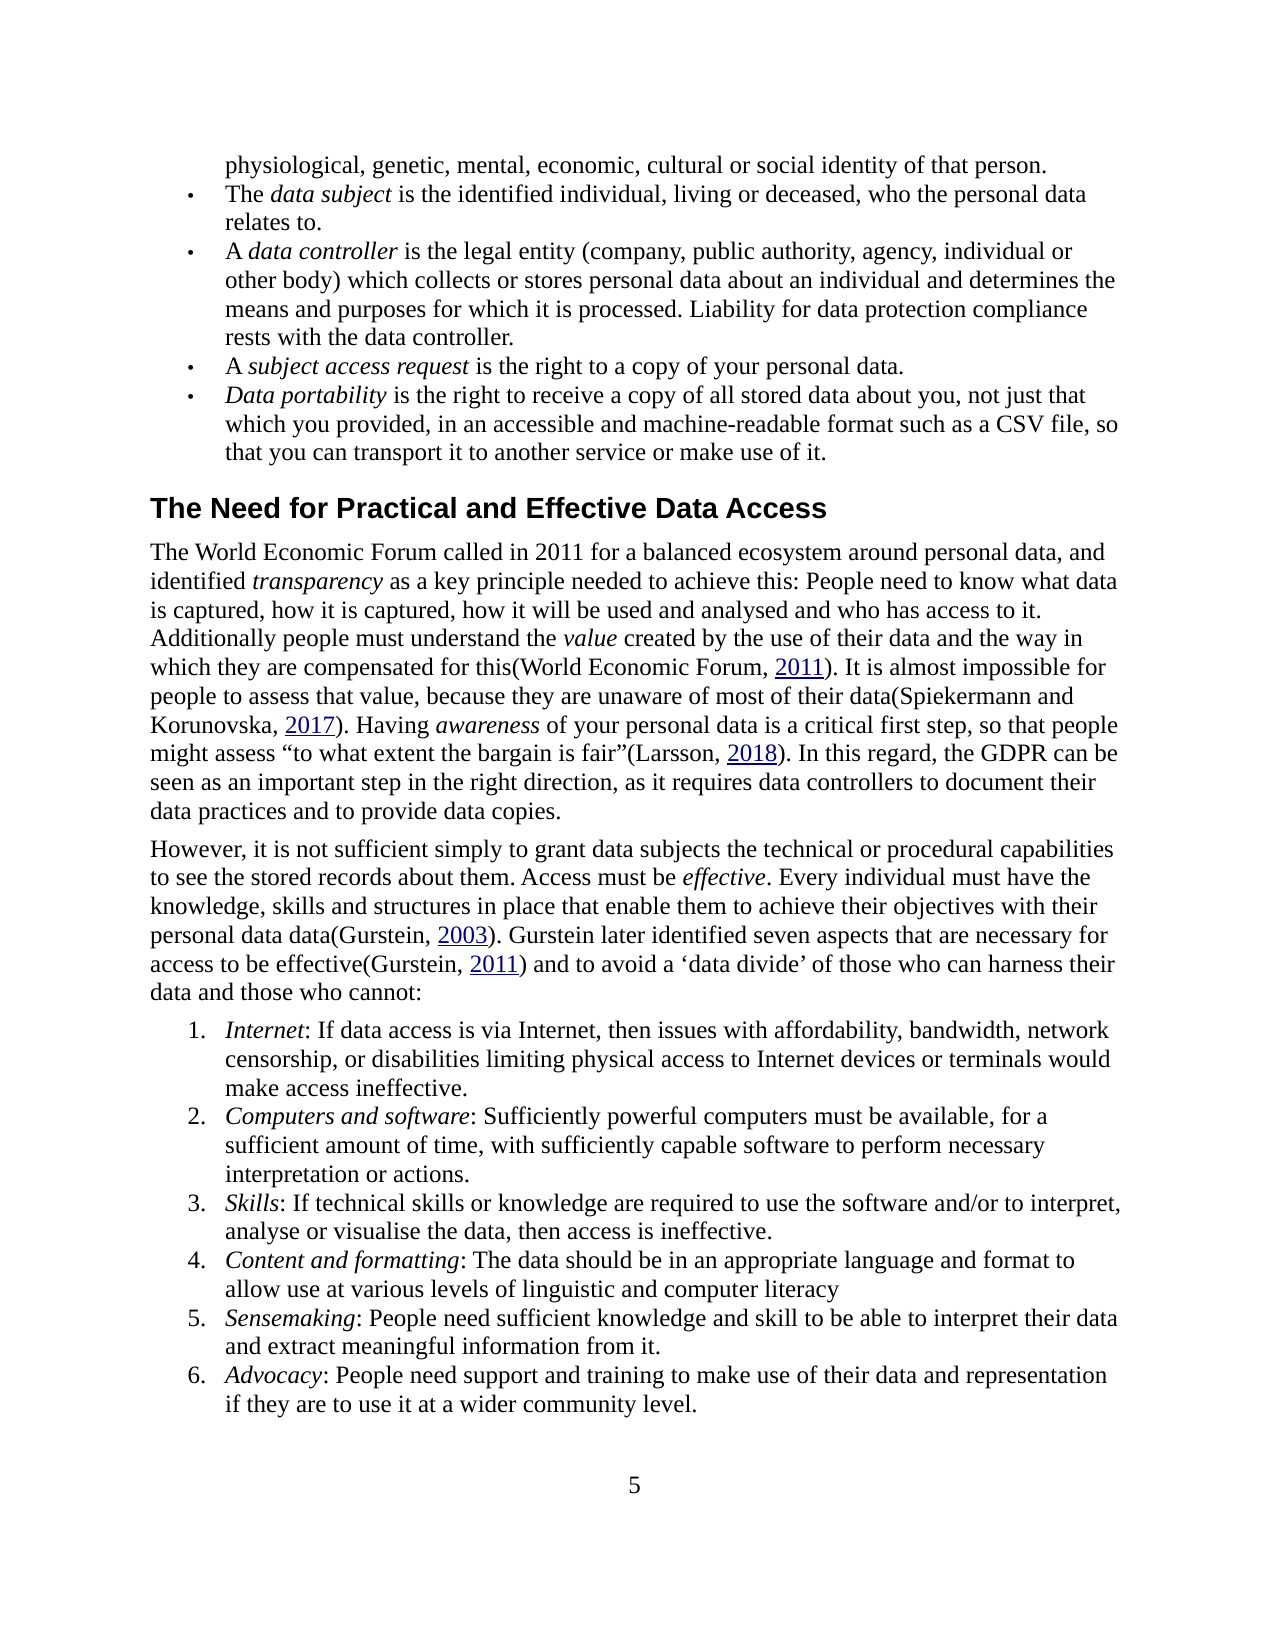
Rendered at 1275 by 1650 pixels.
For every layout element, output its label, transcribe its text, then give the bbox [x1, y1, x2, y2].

list Data portability is the right to receive a copy of all stored data about you, not just that which you provided, in an accessible and machine-readable format such as a CSV file, so that you can transport it to another service or make use of it. [187, 380, 1125, 466]
text However, it is not sufficient simply to grant data subjects the technical or procedural capabilities to see the stored records about them. Access must be effective. Every individual must have the knowledge, skills and structures in place that enable them to achieve their objectives with their personal data data(Gurstein, 2003). Gurstein later identified seven aspects that are necessary for access to be effective(Gurstein, 2011) and to avoid a ‘data divide’ of those who can harness their data and those who cannot: [150, 834, 1125, 1006]
list physiological, genetic, mental, economic, cultural or social identity of that person. [187, 150, 1125, 179]
list Skills: If technical skills or knowledge are required to use the software and/or to interpret, analyse or visualise the data, then access is ineffective. [187, 1188, 1125, 1245]
text The World Economic Forum called in 2011 for a balanced ecosystem around personal data, and identified transparency as a key principle needed to achieve this: People need to know what data is captured, how it is captured, how it will be used and analysed and who has access to it. Additionally people must understand the value created by the use of their data and the way in which they are compensated for this(World Economic Forum, 2011). It is almost impossible for people to assess that value, because they are unaware of most of their data(Spiekermann and Korunovska, 2017). Having awareness of your personal data is a critical first step, so that people might assess “to what extent the bargain is fair”(Larsson, 2018). In this regard, the GDPR can be seen as an important step in the right direction, as it requires data controllers to document their data practices and to provide data copies. [150, 537, 1125, 825]
list The data subject is the identified individual, living or deceased, who the personal data relates to. [187, 179, 1125, 236]
list Computers and software: Sufficiently powerful computers must be available, for a sufficient amount of time, with sufficiently capable software to perform necessary interpretation or actions. [187, 1101, 1125, 1188]
list Internet: If data access is via Internet, then issues with affordability, bandwidth, network censorship, or disabilities limiting physical access to Internet devices or terminals would make access ineffective. [187, 1015, 1125, 1101]
list Sensemaking: People need sufficient knowledge and skill to be able to interpret their data and extract meaningful information from it. [187, 1303, 1125, 1360]
list Advocacy: People need support and training to make use of their data and representation if they are to use it at a wider community level. [187, 1360, 1125, 1418]
list A subject access request is the right to a copy of your personal data. [187, 351, 1125, 380]
subtitle The Need for Practical and Effective Data Access [150, 491, 1125, 525]
list Content and formatting: The data should be in an appropriate language and format to allow use at various levels of linguistic and computer literacy [187, 1245, 1125, 1303]
list A data controller is the legal entity (company, public authority, agency, individual or other body) which collects or stores personal data about an individual and determines the means and purposes for which it is processed. Liability for data protection compliance rests with the data controller. [187, 236, 1125, 351]
